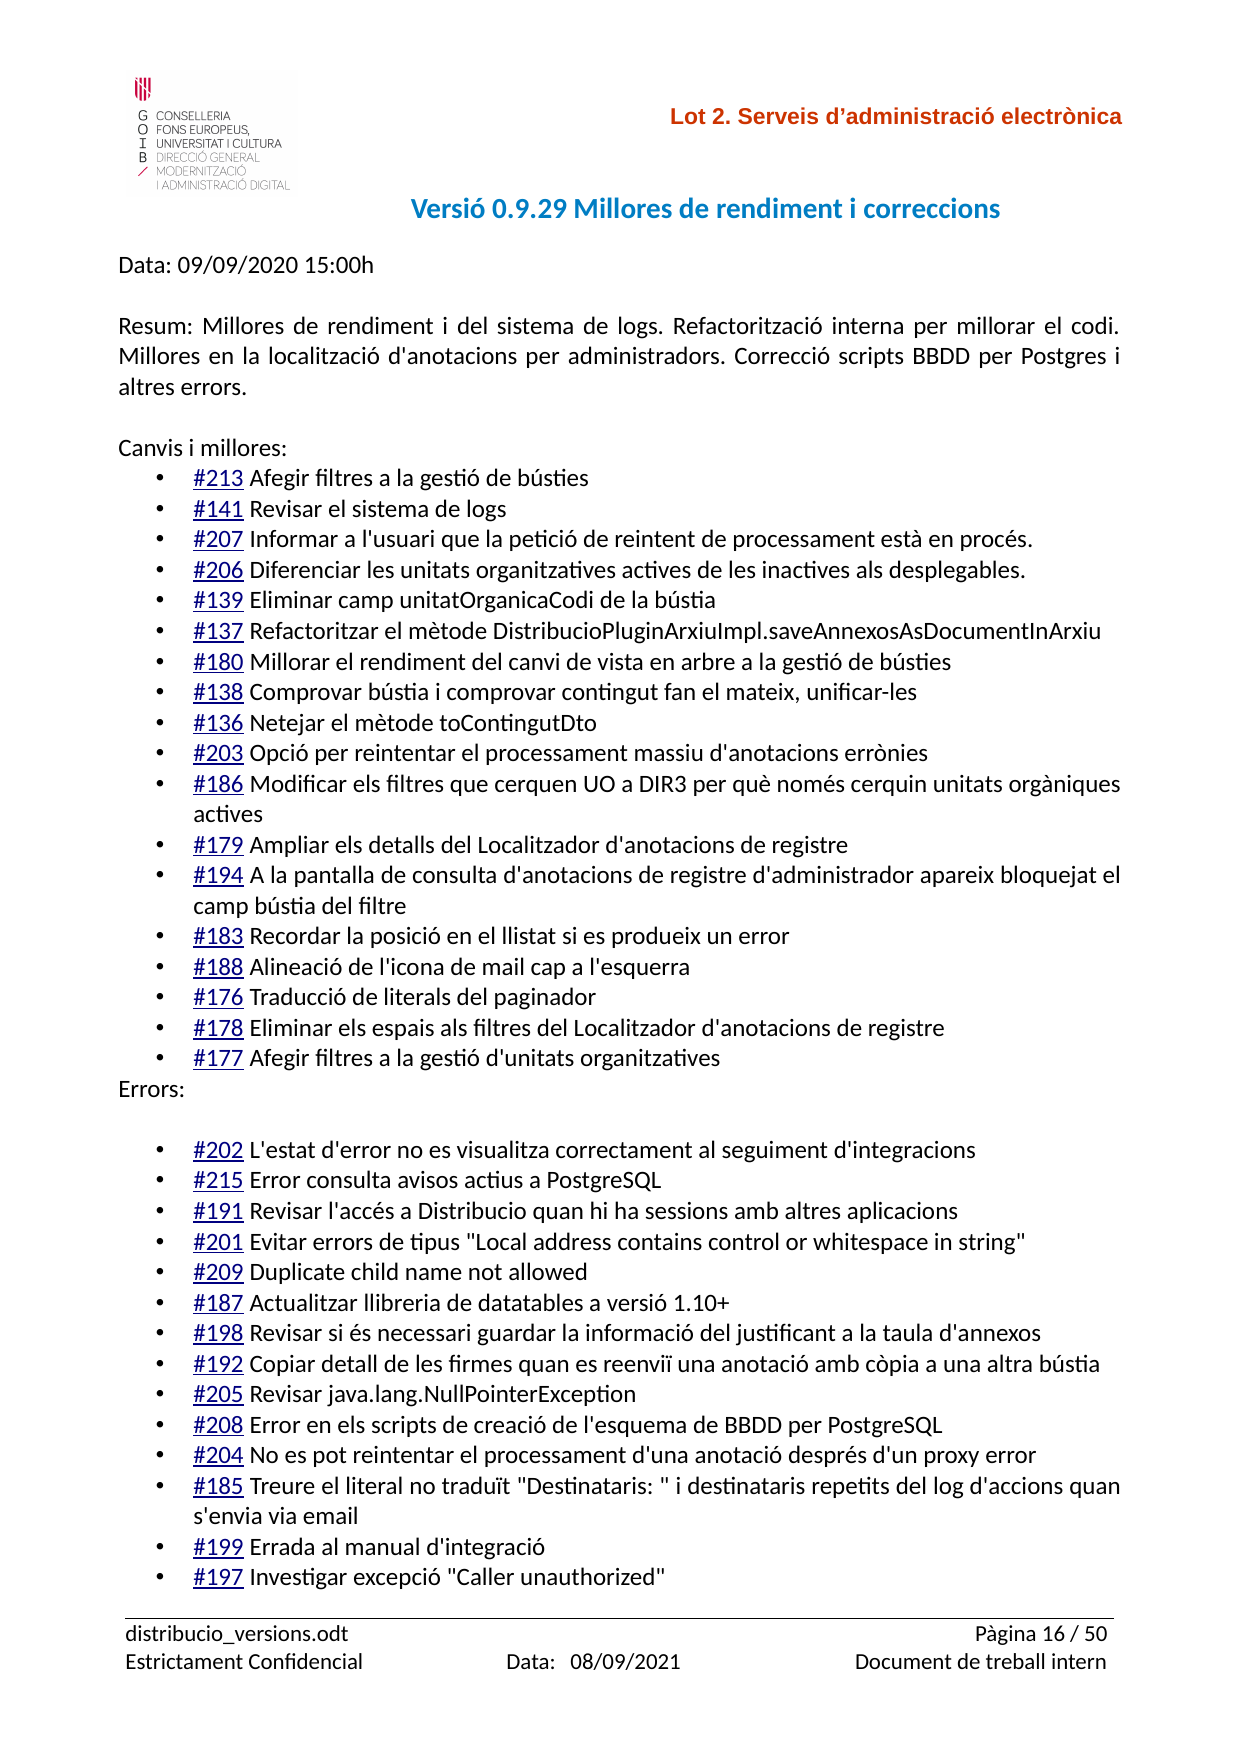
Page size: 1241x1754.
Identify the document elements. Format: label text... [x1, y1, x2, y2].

subtitle Versió 0.9.29 Millores de rendiment i correccions [153, 190, 1122, 225]
list #136 Netejar el mètode toContingutDto [156, 707, 1122, 737]
list #176 Traducció de literals del paginador [156, 981, 1122, 1012]
list #202 L'estat d'error no es visualitza correctament al seguiment d'integracions [156, 1134, 1122, 1164]
list #192 Copiar detall de les firmes quan es reenviï una anotació amb còpia a una altra bústia [156, 1348, 1122, 1378]
list #207 Informar a l'usuari que la petició de reintent de processament està en procés. [156, 524, 1122, 554]
list #209 Duplicate child name not allowed [156, 1256, 1122, 1287]
picture [126, 70, 299, 197]
list #137 Refactoritzar el mètode DistribucioPluginArxiuImpl.saveAnnexosAsDocumentInArxiu [156, 615, 1122, 646]
list #213 Afegir filtres a la gestió de bústies [156, 463, 1122, 493]
list #208 Error en els scripts de creació de l'esquema de BBDD per PostgreSQL [156, 1409, 1122, 1439]
list #203 Opció per reintentar el processament massiu d'anotacions errònies [156, 737, 1122, 768]
list #194 A la pantalla de consulta d'anotacions de registre d'administrador apareix bloquejat el camp bústia del filtre [156, 859, 1122, 920]
list #177 Afegir filtres a la gestió d'unitats organitzatives [156, 1042, 1122, 1073]
list #206 Diferenciar les unitats organitzatives actives de les inactives als desplegables. [156, 554, 1122, 585]
text Data: 09/09/2020 15:00h [118, 249, 1122, 279]
list #141 Revisar el sistema de logs [156, 493, 1122, 524]
list #178 Eliminar els espais als filtres del Localitzador d'anotacions de registre [156, 1012, 1122, 1042]
list #201 Evitar errors de tipus "Local address contains control or whitespace in string" [156, 1226, 1122, 1256]
list #139 Eliminar camp unitatOrganicaCodi de la bústia [156, 585, 1122, 615]
list #215 Error consulta avisos actius a PostgreSQL [156, 1164, 1122, 1195]
list #180 Millorar el rendiment del canvi de vista en arbre a la gestió de bústies [156, 646, 1122, 676]
text Errors: [118, 1073, 1122, 1103]
list #185 Treure el literal no traduït "Destinataris: " i destinataris repetits del log d'accions quan s'envia via email [156, 1470, 1122, 1531]
list #188 Alineació de l'icona de mail cap a l'esquerra [156, 951, 1122, 981]
list #187 Actualitzar llibreria de datatables a versió 1.10+ [156, 1287, 1122, 1317]
list #198 Revisar si és necessari guardar la informació del justificant a la taula d'annexos [156, 1317, 1122, 1348]
text Resum: Millores de rendiment i del sistema de logs. Refactorització interna per millorar el codi. Millores en la localització d'anotacions per administradors. Correcció scripts BBDD per Postgres i altres errors. [118, 310, 1122, 402]
list #191 Revisar l'accés a Distribucio quan hi ha sessions amb altres aplicacions [156, 1195, 1122, 1226]
list #205 Revisar java.lang.NullPointerException [156, 1378, 1122, 1409]
list #179 Ampliar els detalls del Localitzador d'anotacions de registre [156, 829, 1122, 859]
list #183 Recordar la posició en el llistat si es produeix un error [156, 920, 1122, 951]
list #138 Comprovar bústia i comprovar contingut fan el mateix, unificar-les [156, 676, 1122, 707]
list #186 Modificar els filtres que cerquen UO a DIR3 per què només cerquin unitats orgàniques actives [156, 768, 1122, 829]
list #204 No es pot reintentar el processament d'una anotació després d'un proxy error [156, 1439, 1122, 1470]
list #199 Errada al manual d'integració [156, 1531, 1122, 1561]
text Canvis i millores: [118, 432, 1122, 463]
list #197 Investigar excepció "Caller unauthorized" [156, 1561, 1122, 1592]
